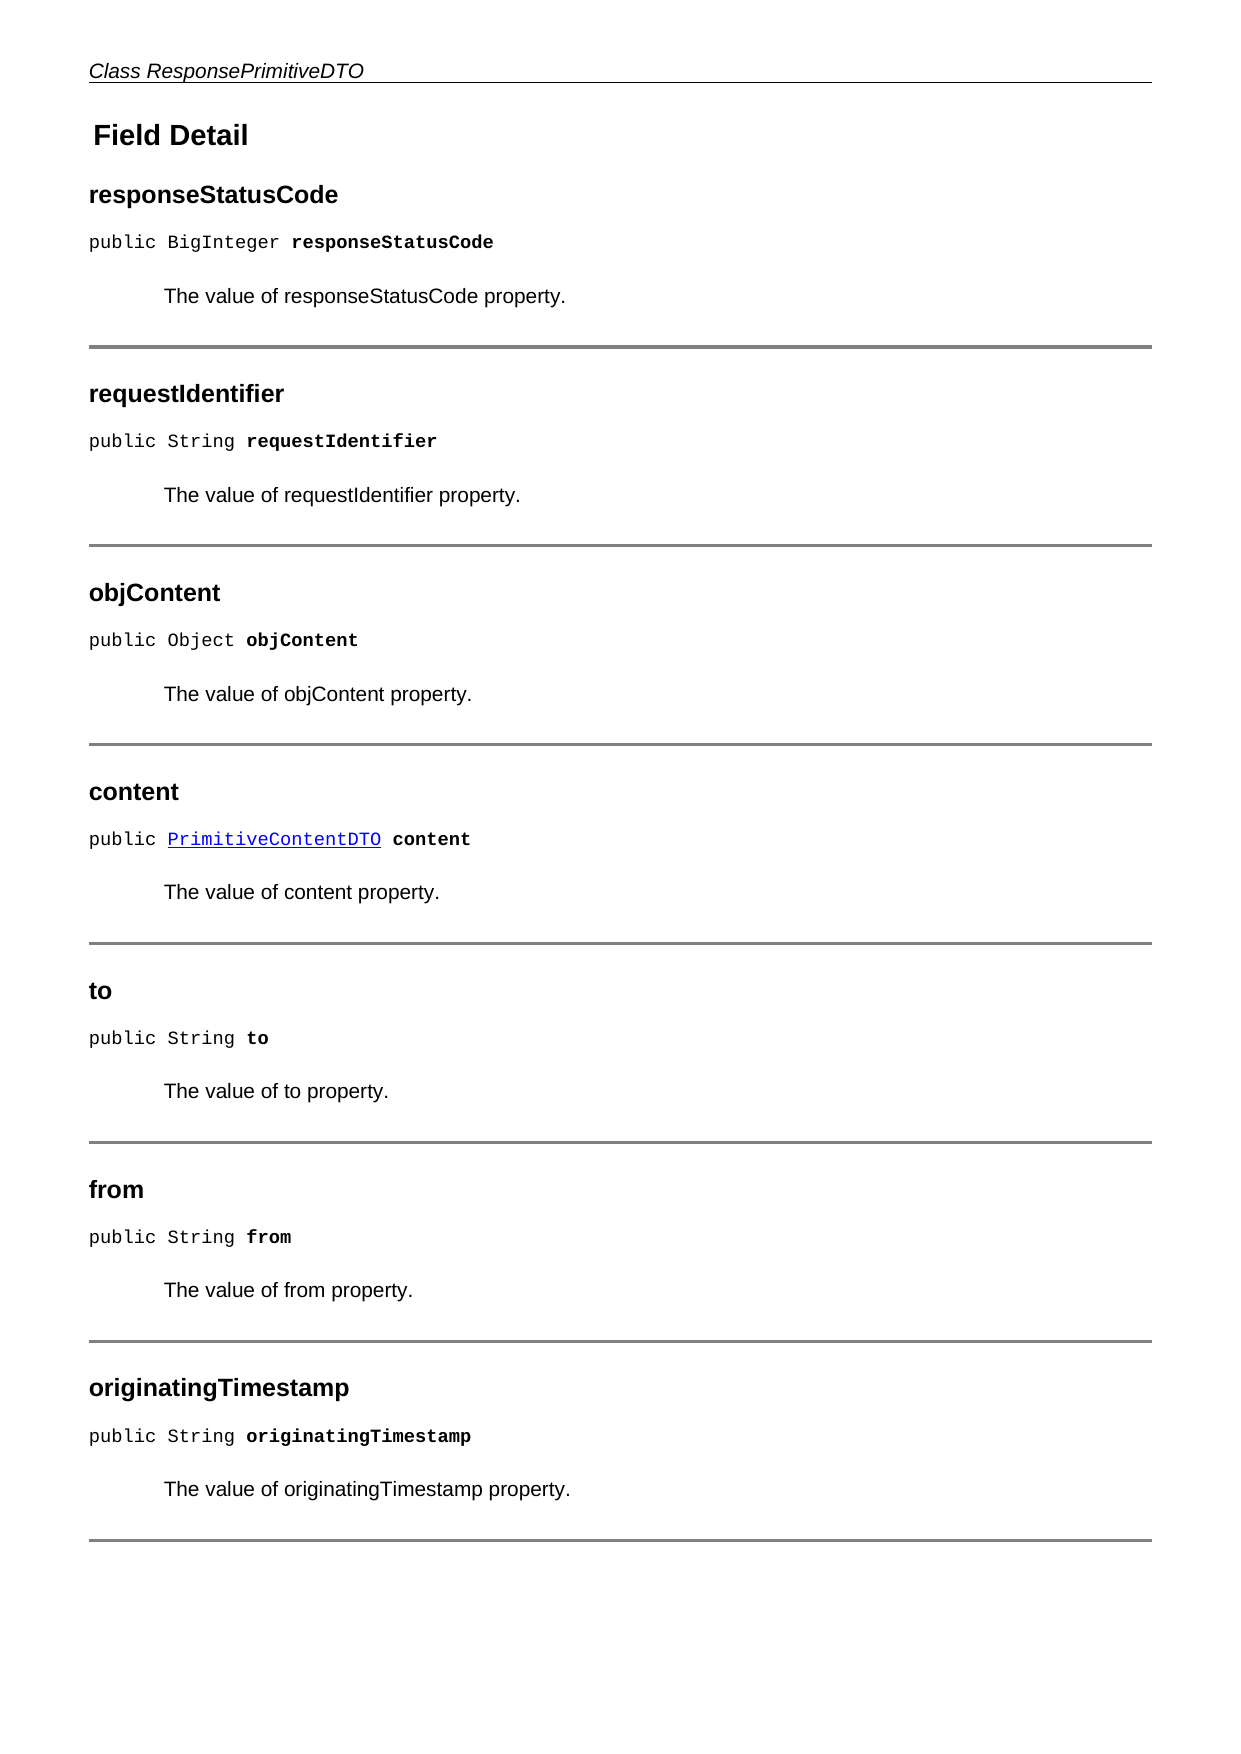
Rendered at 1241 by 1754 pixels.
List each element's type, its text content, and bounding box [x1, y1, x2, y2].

text public String originatingTimestamp [88, 1426, 1152, 1448]
subtitle objContent [88, 578, 1152, 607]
text The value of to property. [163, 1079, 1152, 1103]
text The value of objContent property. [163, 681, 1152, 705]
subtitle from [88, 1174, 1152, 1203]
text public String requestIdentifier [88, 432, 1152, 453]
text public Object objContent [88, 631, 1152, 652]
text The value of requestIdentifier property. [163, 482, 1152, 506]
text public String to [88, 1029, 1152, 1050]
subtitle responseStatusCode [88, 180, 1152, 209]
text public BigInteger responseStatusCode [88, 233, 1152, 254]
text The value of responseStatusCode property. [163, 284, 1152, 308]
text The value of content property. [163, 880, 1152, 904]
text public PrimitiveContentDTO content [88, 830, 1152, 851]
subtitle requestIdentifier [88, 379, 1152, 408]
subtitle to [88, 976, 1152, 1004]
subtitle content [88, 777, 1152, 806]
subtitle Field Detail [93, 118, 1147, 152]
text The value of from property. [163, 1278, 1152, 1302]
text public String from [88, 1227, 1152, 1249]
subtitle originatingTimestamp [88, 1373, 1152, 1402]
text The value of originatingTimestamp property. [163, 1477, 1152, 1501]
